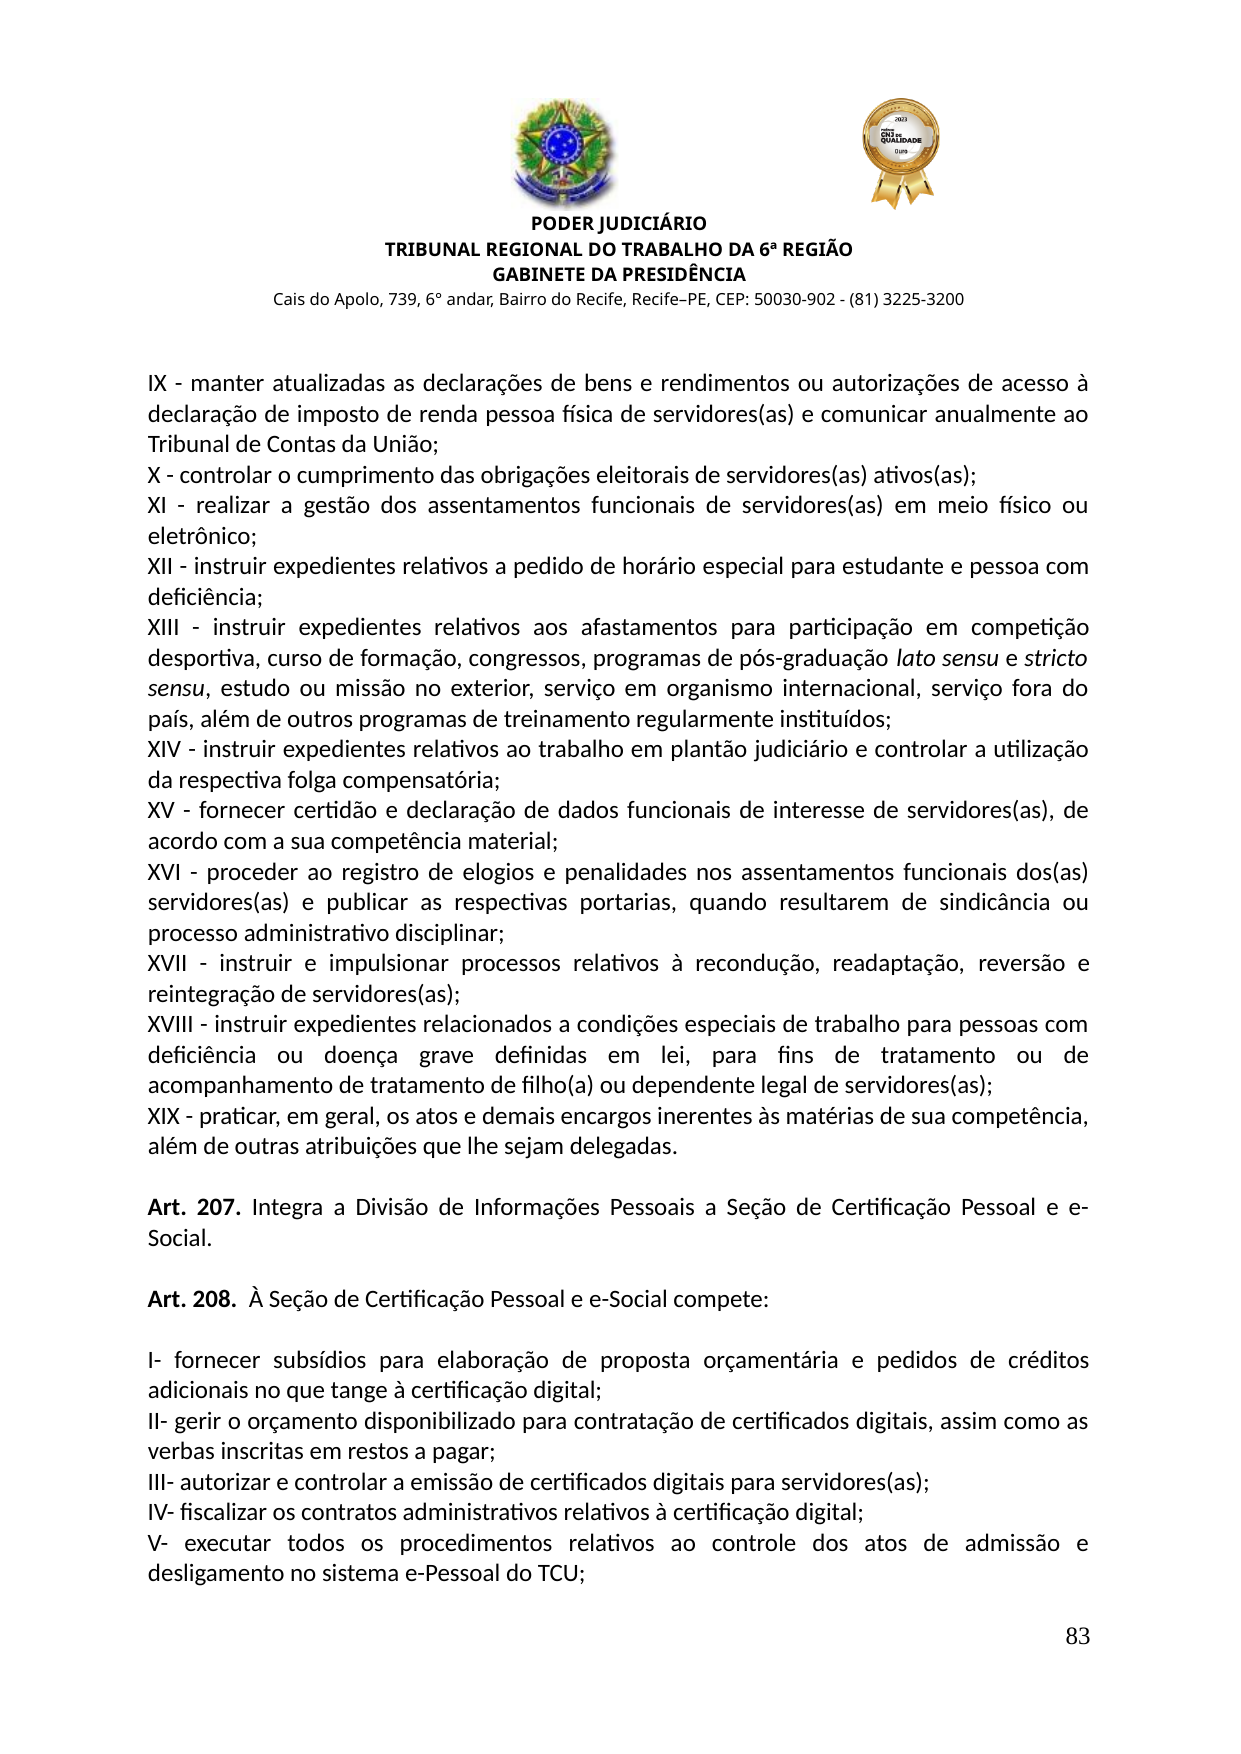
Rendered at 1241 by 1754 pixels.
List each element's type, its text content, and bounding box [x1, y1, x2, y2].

text III- autorizar e controlar a emissão de certificados digitais para servidores(as); [147, 1466, 1090, 1497]
text II- gerir o orçamento disponibilizado para contratação de certificados digitais, assim como as verbas inscritas em restos a pagar; [147, 1405, 1090, 1466]
text Art. 207. Integra a Divisão de Informações Pessoais a Seção de Certificação Pessoal e e-Social. [147, 1191, 1090, 1252]
text X - controlar o cumprimento das obrigações eleitorais de servidores(as) ativos(as); [147, 459, 1090, 489]
text IV- fiscalizar os contratos administrativos relativos à certificação digital; [147, 1497, 1090, 1527]
text XVIII - instruir expedientes relacionados a condições especiais de trabalho para pessoas com deficiência ou doença grave definidas em lei, para fins de tratamento ou de acompanhamento de tratamento de filho(a) ou dependente legal de servidores(as); [147, 1008, 1090, 1100]
text XIV - instruir expedientes relativos ao trabalho em plantão judiciário e controlar a utilização da respectiva folga compensatória; [147, 733, 1090, 794]
text XII - instruir expedientes relativos a pedido de horário especial para estudante e pessoa com deficiência; [147, 550, 1090, 611]
text I- fornecer subsídios para elaboração de proposta orçamentária e pedidos de créditos adicionais no que tange à certificação digital; [147, 1344, 1090, 1405]
text XV - fornecer certidão e declaração de dados funcionais de interesse de servidores(as), de acordo com a sua competência material; [147, 794, 1090, 856]
text V- executar todos os procedimentos relativos ao controle dos atos de admissão e desligamento no sistema e-Pessoal do TCU; [147, 1527, 1090, 1588]
text XVII - instruir e impulsionar processos relativos à recondução, readaptação, reversão e reintegração de servidores(as); [147, 947, 1090, 1008]
text XIX - praticar, em geral, os atos e demais encargos inerentes às matérias de sua competência, além de outras atribuições que lhe sejam delegadas. [147, 1100, 1090, 1161]
text Art. 208. À Seção de Certificação Pessoal e e-Social compete: [147, 1283, 1090, 1313]
text IX - manter atualizadas as declarações de bens e rendimentos ou autorizações de acesso à declaração de imposto de renda pessoa física de servidores(as) e comunicar anualmente ao Tribunal de Contas da União; [147, 367, 1090, 459]
text XIII - instruir expedientes relativos aos afastamentos para participação em competição desportiva, curso de formação, congressos, programas de pós-graduação lato sensu e stricto sensu, estudo ou missão no exterior, serviço em organismo internacional, serviço fora do país, além de outros programas de treinamento regularmente instituídos; [147, 611, 1090, 733]
text XVI - proceder ao registro de elogios e penalidades nos assentamentos funcionais dos(as) servidores(as) e publicar as respectivas portarias, quando resultarem de sindicância ou processo administrativo disciplinar; [147, 856, 1090, 947]
text XI - realizar a gestão dos assentamentos funcionais de servidores(as) em meio físico ou eletrônico; [147, 489, 1090, 550]
